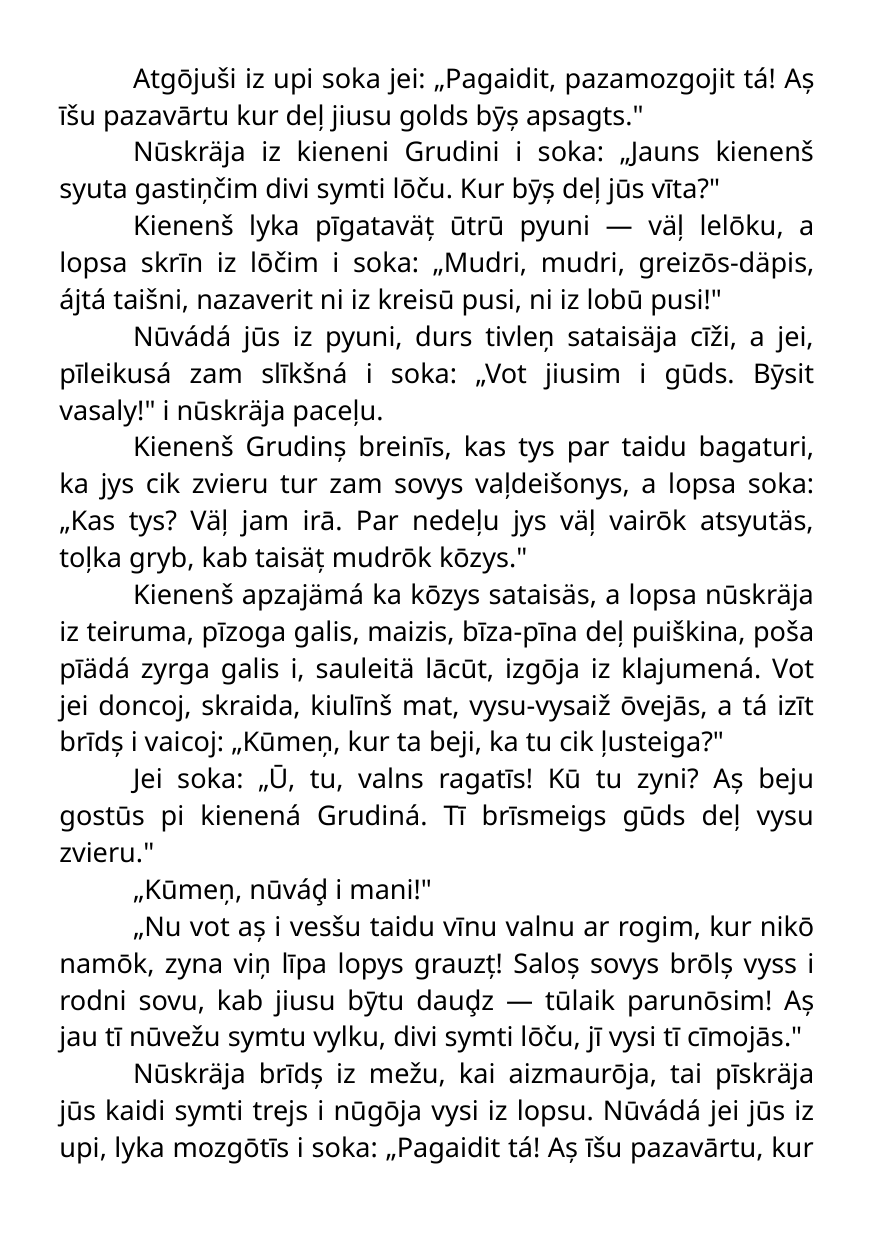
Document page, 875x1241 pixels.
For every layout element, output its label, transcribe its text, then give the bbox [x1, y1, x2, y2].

text Kienenš Grudinș breinīs, kas tys par taidu bagaturi, ka jys cik zvieru tur zam sovys vaļdeišonys, a lopsa soka: „Kas tys? Väļ jam irā. Par nedeļu jys väļ vairōk atsyutäs, toļka gryb, kab taisäț mudrōk kōzys." [59, 428, 815, 575]
text Atgōjuši iz upi soka jei: „Pagaidit, pazamozgojit tá! Aș īšu pazavārtu kur deļ jiusu golds bȳș apsagts." [59, 59, 815, 133]
text Nūskräja iz kieneni Grudini i soka: „Jauns kienenš syuta gastiņčim divi symti lōču. Kur bȳș deļ jūs vīta?" [59, 133, 815, 207]
text Kienenš lyka pīgataväț ūtrū pyuni — väļ lelōku, a lopsa skrīn iz lōčim i soka: „Mudri, mudri, greizōs-däpis, ájtá taišni, nazaverit ni iz kreisū pusi, ni iz lobū pusi!" [59, 207, 815, 317]
text Kienenš apzajämá ka kōzys sataisäs, a lopsa nūskräja iz teiruma, pīzoga galis, maizis, bīza-pīna deļ puiškina, poša pīädá zyrga galis i, sauleitä lācūt, izgōja iz klajumená. Vot jei doncoj, skraida, kiulīnš mat, vysu-vysaiž ōvejās, a tá izīt brīdș i vaicoj: „Kūmeņ, kur ta beji, ka tu cik ļusteiga?" [59, 575, 815, 760]
text Nūskräja brīdș iz mežu, kai aizmaurōja, tai pīskräja jūs kaidi symti trejs i nūgōja vysi iz lopsu. Nūvádá jei jūs iz upi, lyka mozgōtīs i soka: „Pagaidit tá! Aș īšu pazavārtu, kur [59, 1055, 815, 1165]
text Jei soka: „Ū, tu, valns ragatīs! Kū tu zyni? Aș beju gostūs pi kienená Grudiná. Tī brīsmeigs gūds deļ vysu zvieru." [59, 760, 815, 870]
text „Kūmeņ, nūváḑ i mani!" [59, 870, 815, 907]
text Nūvádá jūs iz pyuni, durs tivleņ sataisäja cīži, a jei, pīleikusá zam slīkšná i soka: „Vot jiusim i gūds. Bȳsit vasaly!" i nūskräja paceļu. [59, 317, 815, 428]
text „Nu vot aș i vesšu taidu vīnu valnu ar rogim, kur nikō namōk, zyna viņ līpa lopys grauzț! Saloș sovys brōlș vyss i rodni sovu, kab jiusu bȳtu dauḑz — tūlaik parunōsim! Aș jau tī nūvežu symtu vylku, divi symti lōču, jī vysi tī cīmojās." [59, 907, 815, 1055]
